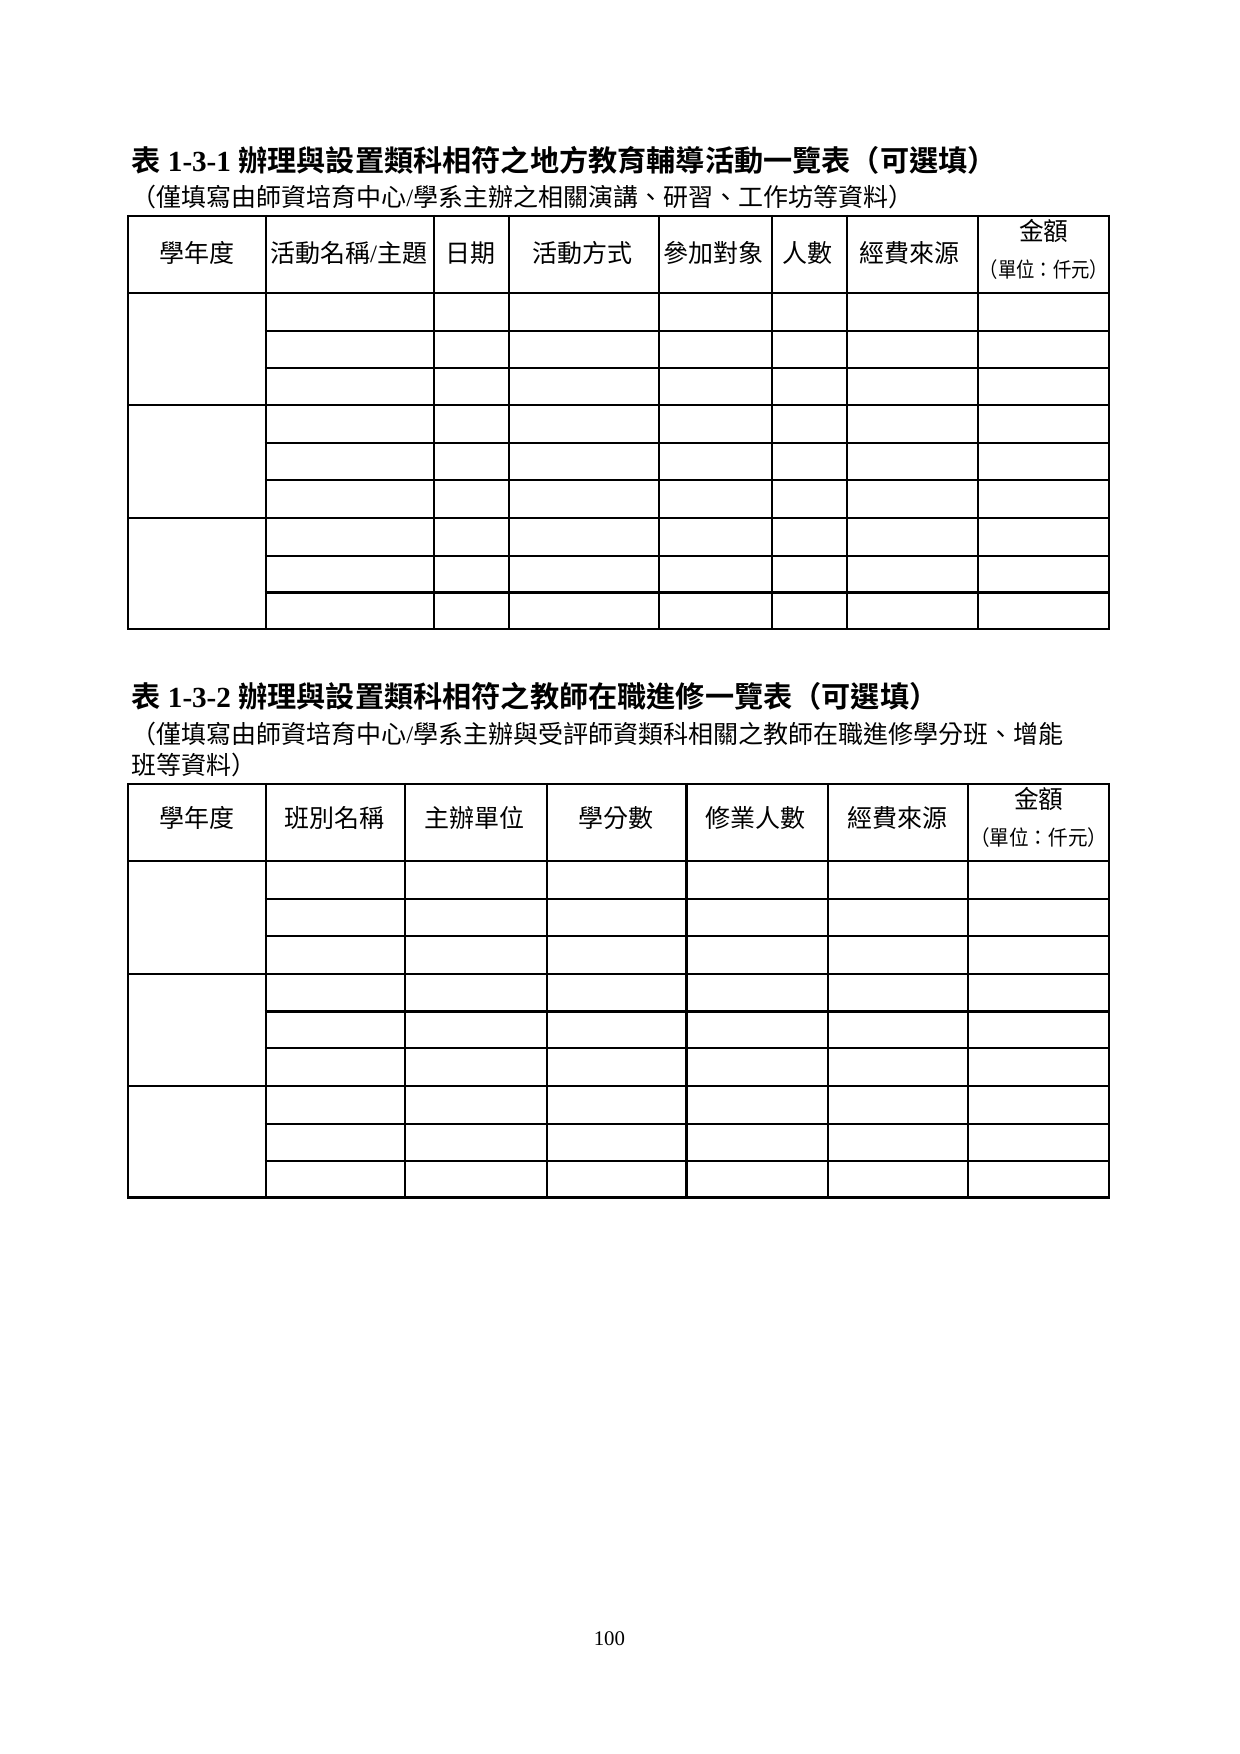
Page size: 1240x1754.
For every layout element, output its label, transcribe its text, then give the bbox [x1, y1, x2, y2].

table_cell [129, 519, 265, 554]
table_cell [129, 1047, 265, 1085]
table_cell [773, 594, 846, 628]
table_cell [510, 294, 658, 330]
table_cell [688, 1162, 827, 1196]
table_cell [829, 1162, 967, 1196]
table_cell [435, 406, 508, 442]
table_cell [510, 282, 658, 292]
table_cell [848, 444, 977, 479]
table_cell [435, 332, 508, 367]
table_cell [969, 1013, 1108, 1047]
table_cell [548, 975, 685, 1010]
table_cell [267, 519, 433, 554]
table_cell （單位：仟元） [979, 247, 1108, 282]
table_cell [688, 850, 827, 860]
table_cell [435, 594, 508, 628]
table_cell [548, 1013, 685, 1047]
table_cell [267, 1013, 404, 1047]
table_cell [773, 557, 846, 591]
table_cell [660, 332, 771, 367]
table_cell [267, 332, 433, 367]
text 表 1-3-1 辦理與設置類科相符之地方教育輔導活動一覽表（可選填） [131, 143, 1106, 179]
table_cell [979, 444, 1108, 479]
table_cell [969, 900, 1108, 935]
table_cell [129, 1087, 265, 1123]
table_cell [435, 444, 508, 479]
table_cell [267, 1049, 404, 1085]
table_cell [829, 834, 967, 850]
table_cell [129, 1010, 265, 1047]
table_cell [129, 1123, 265, 1159]
table_cell [688, 1049, 827, 1085]
table_cell [773, 444, 846, 479]
table_cell [969, 937, 1108, 972]
table_cell [660, 444, 771, 479]
table_cell [773, 282, 846, 292]
table_cell [267, 481, 433, 517]
table_cell [660, 282, 771, 292]
table_header 經費來源 [848, 217, 977, 268]
table_header 經費來源 [829, 785, 967, 834]
table_cell [435, 294, 508, 330]
table_cell [848, 268, 977, 282]
table_cell [979, 369, 1108, 404]
table_cell [129, 591, 265, 628]
table_cell [510, 481, 658, 517]
table_cell [969, 1049, 1108, 1085]
table_cell [848, 519, 977, 554]
table_cell [829, 1087, 967, 1123]
table_header 參加對象 [660, 217, 771, 268]
table_cell [688, 1013, 827, 1047]
table_cell [979, 519, 1108, 554]
table_cell [848, 481, 977, 517]
table_header 活動方式 [510, 217, 658, 268]
table_cell [406, 862, 546, 898]
table_cell [435, 268, 508, 282]
table_cell [267, 557, 433, 591]
table_header 學年度 [129, 785, 265, 834]
table_cell [848, 594, 977, 628]
table_cell [688, 900, 827, 935]
table_header 學分數 [548, 785, 685, 834]
table_cell [969, 862, 1108, 898]
table_cell [406, 1087, 546, 1123]
table_cell [406, 1013, 546, 1047]
table_cell [129, 862, 265, 898]
table_cell [829, 1125, 967, 1159]
table_cell [510, 519, 658, 554]
table_cell [267, 594, 433, 628]
table_cell [773, 519, 846, 554]
table_cell [979, 332, 1108, 367]
table_cell [267, 862, 404, 898]
table_cell [969, 1125, 1108, 1159]
table_cell [979, 294, 1108, 330]
table_header 修業人數 [688, 785, 827, 834]
table_header 班別名稱 [267, 785, 404, 834]
table_cell [548, 1049, 685, 1085]
table_cell [848, 557, 977, 591]
table_cell [829, 862, 967, 898]
table_cell [773, 268, 846, 282]
table_cell [267, 900, 404, 935]
table_cell [435, 557, 508, 591]
table_cell [129, 294, 265, 330]
table_cell [848, 406, 977, 442]
table_cell [660, 406, 771, 442]
table_cell [267, 834, 404, 850]
table_cell [848, 282, 977, 292]
table_cell [129, 1160, 265, 1196]
table_cell [129, 282, 265, 292]
table_cell [773, 332, 846, 367]
table_cell [688, 937, 827, 972]
table_header 人數 [773, 217, 846, 268]
table_cell [829, 937, 967, 972]
table_cell [406, 900, 546, 935]
table_cell [979, 406, 1108, 442]
table_cell [129, 555, 265, 591]
table_cell [406, 834, 546, 850]
table_header 活動名稱/主題 [267, 217, 433, 268]
table_cell [848, 369, 977, 404]
table_cell [969, 975, 1108, 1010]
table_header 金額 [969, 785, 1108, 815]
table_cell （單位：仟元） [969, 815, 1108, 850]
table_cell [129, 367, 265, 404]
table_cell [829, 1013, 967, 1047]
table_cell [829, 850, 967, 860]
table_cell [267, 444, 433, 479]
table_cell [969, 1087, 1108, 1123]
table_cell [660, 294, 771, 330]
table_cell [548, 850, 685, 860]
text 表 1-3-2 辦理與設置類科相符之教師在職進修一覽表（可選填） [131, 679, 1106, 715]
table_cell [660, 481, 771, 517]
table_cell [406, 1049, 546, 1085]
table_cell [548, 862, 685, 898]
table_cell [548, 1087, 685, 1123]
table_cell [773, 294, 846, 330]
table_cell [435, 481, 508, 517]
table_cell [435, 282, 508, 292]
table_cell [548, 937, 685, 972]
table_cell [129, 834, 265, 850]
table_cell [267, 975, 404, 1010]
table_cell [548, 1162, 685, 1196]
table_cell [267, 850, 404, 860]
table_cell [848, 294, 977, 330]
table_cell [829, 900, 967, 935]
table_cell [129, 975, 265, 1010]
table_cell [688, 1087, 827, 1123]
table_cell [773, 369, 846, 404]
table_cell [660, 557, 771, 591]
table_cell [129, 935, 265, 972]
table_cell [548, 900, 685, 935]
table_cell [979, 282, 1108, 292]
table_cell [773, 481, 846, 517]
table_cell [510, 332, 658, 367]
table_header 金額 [979, 217, 1108, 247]
table_cell [969, 850, 1108, 860]
table_cell [267, 268, 433, 282]
table_cell [406, 1125, 546, 1159]
table_cell [267, 1162, 404, 1196]
table_cell [660, 594, 771, 628]
table_cell [129, 898, 265, 935]
table_cell [267, 294, 433, 330]
table_cell [688, 862, 827, 898]
table_cell [129, 406, 265, 442]
table_cell [406, 975, 546, 1010]
table_cell [406, 850, 546, 860]
table_header 學年度 [129, 217, 265, 268]
table_cell [129, 442, 265, 479]
table_cell [829, 1049, 967, 1085]
table_cell [510, 406, 658, 442]
table_cell [829, 975, 967, 1010]
text （僅填寫由師資培育中心/學系主辦之相關演講、研習、工作坊等資料） [131, 182, 1106, 212]
table_cell [435, 519, 508, 554]
table_cell [660, 519, 771, 554]
table_cell [510, 268, 658, 282]
table_cell [688, 1125, 827, 1159]
table_cell [969, 1162, 1108, 1196]
text （僅填寫由師資培育中心/學系主辦與受評師資類科相關之教師在職進修學分班、增能班等資料） [131, 718, 1087, 781]
table_cell [267, 937, 404, 972]
text 100 [127, 1626, 1091, 1650]
table_header 日期 [435, 217, 508, 268]
table_cell [848, 332, 977, 367]
table_cell [267, 282, 433, 292]
table_cell [548, 1125, 685, 1159]
table_cell [660, 268, 771, 282]
table_cell [129, 850, 265, 860]
table_cell [129, 330, 265, 367]
table_cell [773, 406, 846, 442]
table_cell [267, 406, 433, 442]
table_cell [510, 444, 658, 479]
table_cell [406, 1162, 546, 1196]
table_cell [510, 369, 658, 404]
table_cell [267, 1087, 404, 1123]
table_cell [548, 834, 685, 850]
table_cell [510, 594, 658, 628]
table_cell [510, 557, 658, 591]
table_cell [979, 557, 1108, 591]
table_cell [267, 1125, 404, 1159]
table_cell [660, 369, 771, 404]
table_cell [979, 594, 1108, 628]
table_cell [688, 834, 827, 850]
table_cell [979, 481, 1108, 517]
table_cell [406, 937, 546, 972]
table_cell [688, 975, 827, 1010]
table_header 主辦單位 [406, 785, 546, 834]
table_cell [435, 369, 508, 404]
table_cell [129, 479, 265, 517]
table_cell [267, 369, 433, 404]
table_cell [129, 268, 265, 282]
